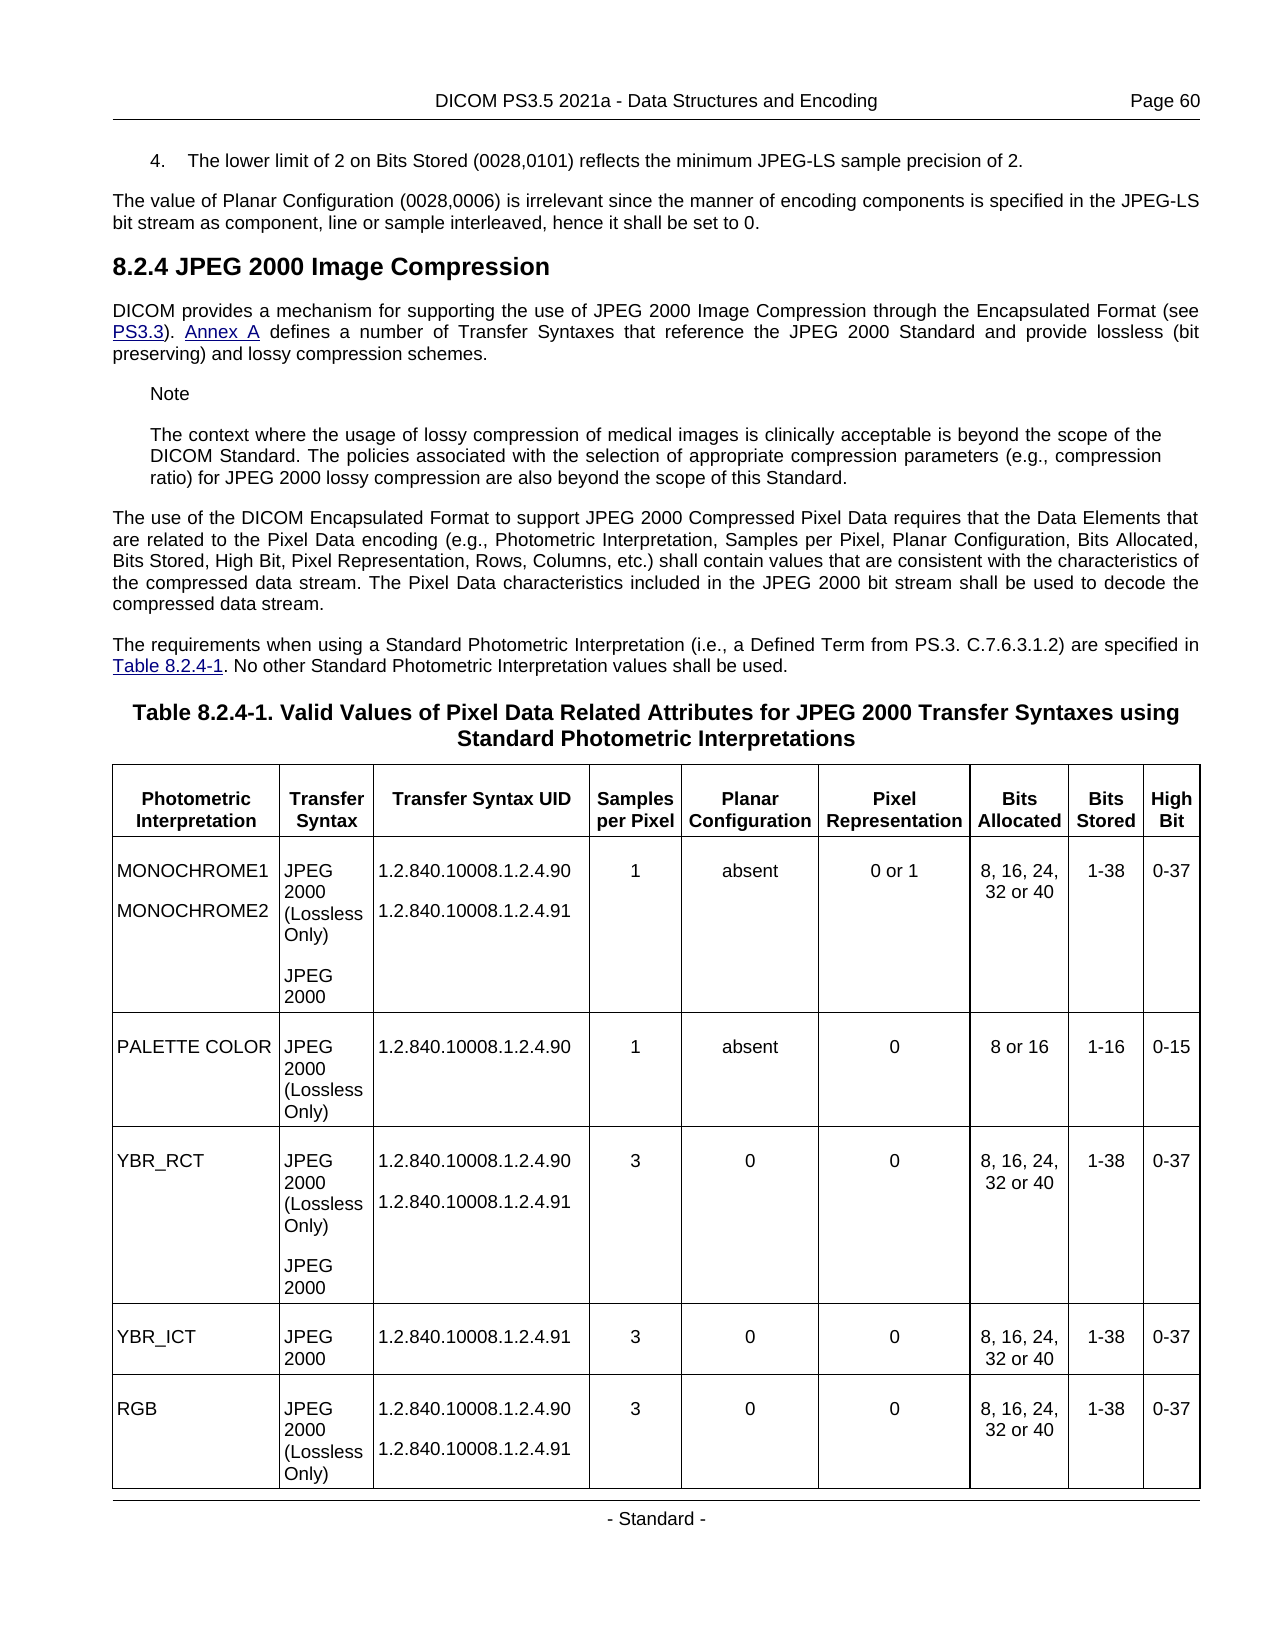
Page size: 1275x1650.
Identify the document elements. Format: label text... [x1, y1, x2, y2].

table_cell 0 [682, 1304, 818, 1374]
table_cell JPEG 2000 (Lossless Only) JPEG 2000 [280, 1127, 373, 1302]
table_cell 1-38 [1069, 837, 1143, 1012]
table_cell 1.2.840.10008.1.2.​4.​90 1.2.840.10008.1.2.​4.​91 [374, 1127, 589, 1302]
table_cell 3 [590, 1375, 681, 1488]
table_cell 1 [590, 1013, 681, 1126]
table_header Samples per Pixel [590, 765, 681, 836]
table_cell 8, 16, 24, 32 or 40 [971, 1127, 1068, 1302]
table_cell YBR_ICT [113, 1304, 279, 1374]
text The use of the DICOM Encapsulated Format to support JPEG 2000 Compressed Pixel Data requires that the Data Elements that are related to the Pixel Data encoding (e.g., Photometric Interpretation, Samples per Pixel, Planar Configuration, Bits Allocated, Bits Stored, High Bit, Pixel Representation, Rows, Columns, etc.) shall contain values that are consistent with the characteristics of the compressed data stream. The Pixel Data characteristics included in the JPEG 2000 bit stream shall be used to decode the compressed data stream. [112, 507, 1200, 615]
table_cell JPEG 2000 (Lossless Only) JPEG 2000 [280, 837, 373, 1012]
table_cell 0 [819, 1375, 969, 1488]
table_cell 8, 16, 24, 32 or 40 [971, 1375, 1068, 1488]
table_header Bits Stored [1069, 765, 1143, 836]
table_cell 0-37 [1144, 837, 1199, 1012]
table_cell 0 [819, 1304, 969, 1374]
table_cell 1 [590, 837, 681, 1012]
text Table 8.2.4-1. Valid Values of Pixel Data Related Attributes for JPEG 2000 Transfer Syntaxes using Standard Photometric Interpretations [112, 699, 1200, 751]
text DICOM provides a mechanism for supporting the use of JPEG 2000 Image Compression through the Encapsulated Format (see PS3.3). Annex A defines a number of Transfer Syntaxes that reference the JPEG 2000 Standard and provide lossless (bit preserving) and lossy compression schemes. [112, 300, 1200, 364]
table_header Planar Configuration [682, 765, 818, 836]
table_cell 0-37 [1144, 1304, 1199, 1374]
table_cell 8, 16, 24, 32 or 40 [971, 837, 1068, 1012]
table_cell 1-38 [1069, 1127, 1143, 1302]
text The context where the usage of lossy compression of medical images is clinically acceptable is beyond the scope of the DICOM Standard. The policies associated with the selection of appropriate compression parameters (e.g., compression ratio) for JPEG 2000 lossy compression are also beyond the scope of this Standard. [150, 423, 1162, 488]
table_cell MONOCHROME1 MONOCHROME2 [113, 837, 279, 1012]
table_cell 0 [819, 1127, 969, 1302]
table_header Pixel Representation [819, 765, 969, 836]
table_cell 1-16 [1069, 1013, 1143, 1126]
table_cell 1.2.840.10008.1.2.​4.​90 1.2.840.10008.1.2.​4.​91 [374, 1375, 589, 1488]
table_cell 1.2.840.10008.1.2.​4.​90 1.2.840.10008.1.2.​4.​91 [374, 837, 589, 1012]
table_cell JPEG 2000 (Lossless Only) [280, 1013, 373, 1126]
table_cell PALETTE COLOR [113, 1013, 279, 1126]
table_header Photometric Interpretation [113, 765, 279, 836]
table_cell 1.2.840.10008.1.2.4.91 [374, 1304, 589, 1374]
text 8.2.4 JPEG 2000 Image Compression [112, 252, 1200, 281]
table_cell 0-37 [1144, 1127, 1199, 1302]
table_header Transfer Syntax UID [374, 765, 589, 836]
table_cell 3 [590, 1304, 681, 1374]
table_cell 0 [682, 1375, 818, 1488]
table_header Bits Allocated [971, 765, 1068, 836]
table_cell absent [682, 1013, 818, 1126]
table_cell 0-37 [1144, 1375, 1199, 1488]
table_cell JPEG 2000 (Lossless Only) [280, 1375, 373, 1488]
table_cell absent [682, 837, 818, 1012]
table_cell 0 [682, 1127, 818, 1302]
text The requirements when using a Standard Photometric Interpretation (i.e., a Defined Term from PS.3. C.7.6.3.1.2) are specified in Table 8.2.4-1. No other Standard Photometric Interpretation values shall be used. [112, 633, 1200, 677]
table_cell 3 [590, 1127, 681, 1302]
table_cell JPEG 2000 [280, 1304, 373, 1374]
text 4. The lower limit of 2 on Bits Stored (0028,0101) reflects the minimum JPEG-LS sample precision of 2. [150, 150, 1162, 172]
table_header Transfer Syntax [280, 765, 373, 836]
table_cell 0 or 1 [819, 837, 969, 1012]
text Note [150, 383, 1162, 405]
text The value of Planar Configuration (0028,0006) is irrelevant since the manner of encoding components is specified in the JPEG-LS bit stream as component, line or sample interleaved, hence it shall be set to 0. [112, 190, 1200, 233]
table_cell 0 [819, 1013, 969, 1126]
table_cell 0-15 [1144, 1013, 1199, 1126]
table_cell 8 or 16 [971, 1013, 1068, 1126]
table_header High Bit [1144, 765, 1199, 836]
table_cell 8, 16, 24, 32 or 40 [971, 1304, 1068, 1374]
table_cell 1-38 [1069, 1304, 1143, 1374]
table_cell 1-38 [1069, 1375, 1143, 1488]
table_cell 1.2.840.10008.1.2.​4.​90 [374, 1013, 589, 1126]
table_cell YBR_RCT [113, 1127, 279, 1302]
table_cell RGB [113, 1375, 279, 1488]
